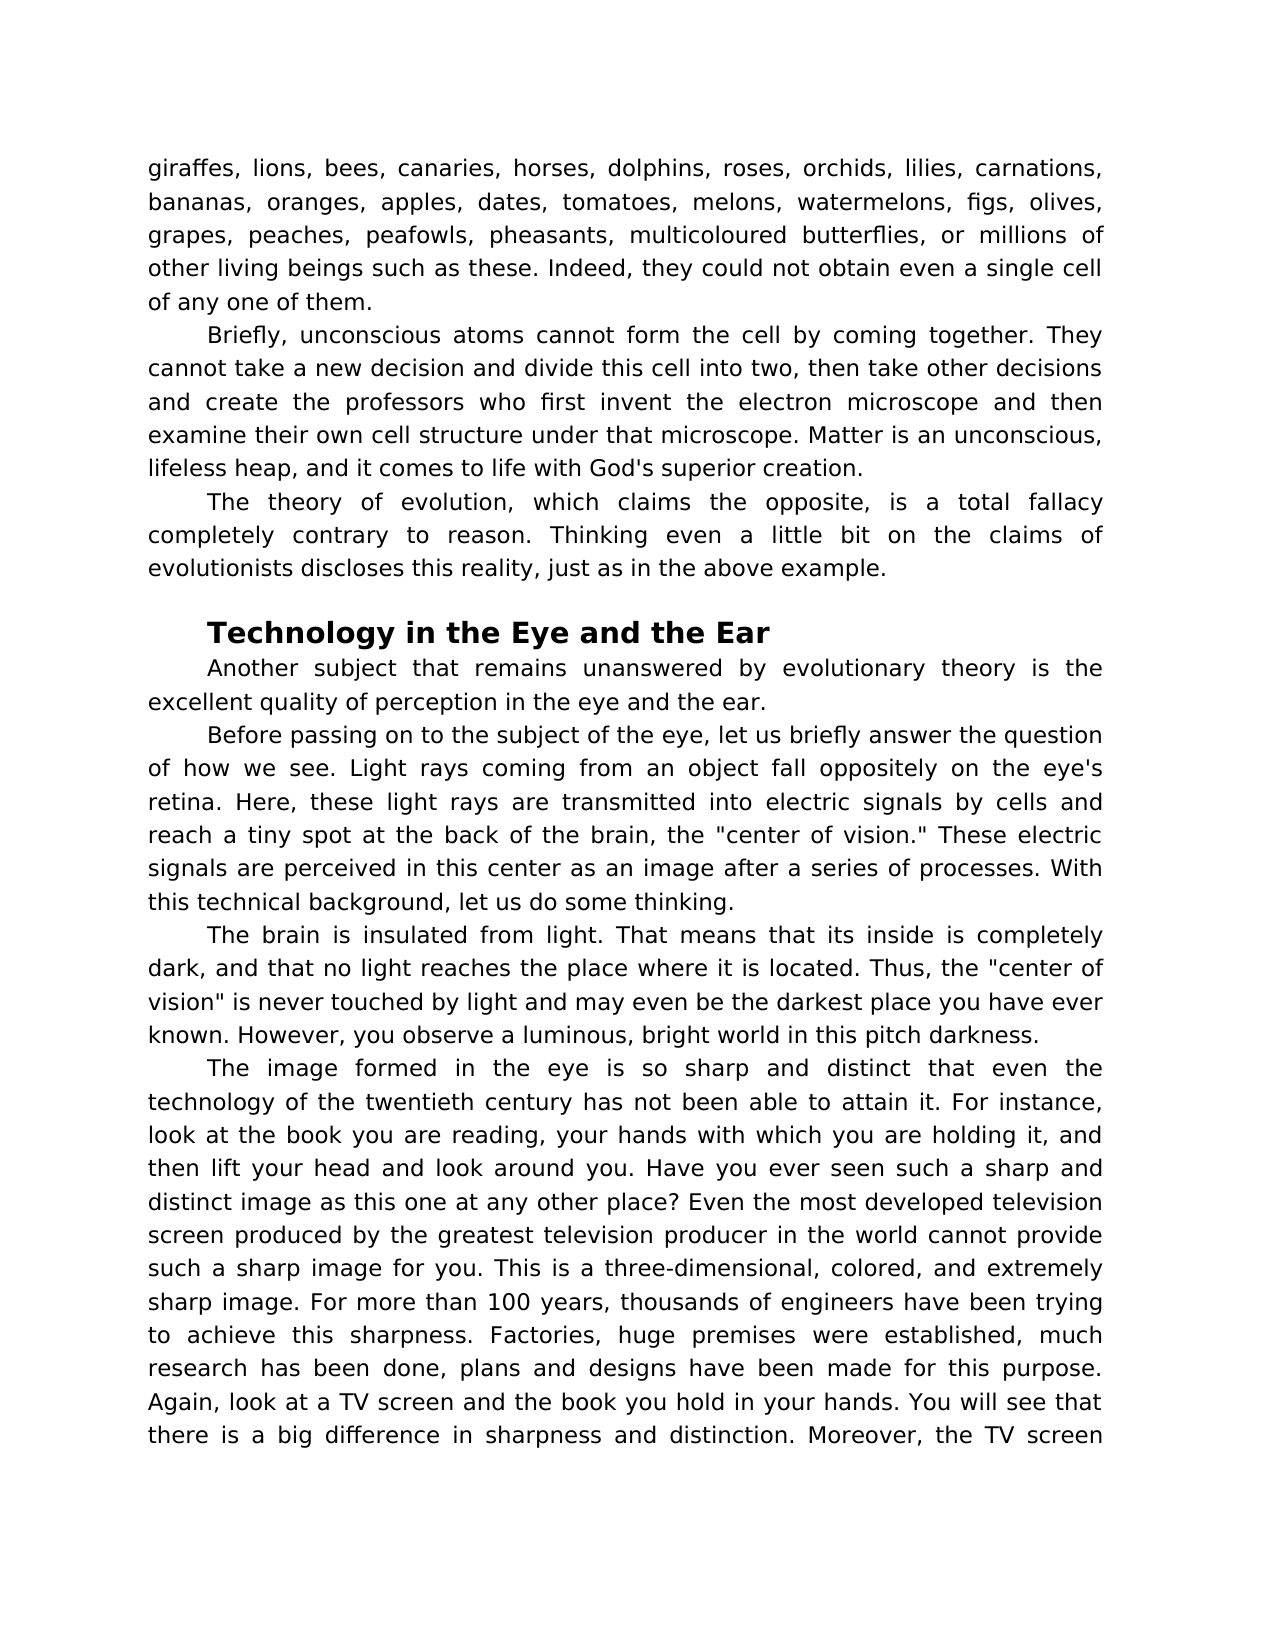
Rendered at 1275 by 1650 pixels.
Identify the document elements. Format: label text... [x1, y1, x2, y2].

text Briefly, unconscious atoms cannot form the cell by coming together. They cannot take a new decision and divide this cell into two, then take other decisions and create the professors who first invent the electron microscope and then examine their own cell structure under that microscope. Matter is an unconscious, lifeless heap, and it comes to life with God's superior creation. [148, 317, 1104, 483]
text The brain is insulated from light. That means that its inside is completely dark, and that no light reaches the place where it is located. Thus, the "center of vision" is never touched by light and may even be the darkest place you have ever known. However, you observe a luminous, bright world in this pitch darkness. [148, 917, 1104, 1050]
text The theory of evolution, which claims the opposite, is a total fallacy completely contrary to reason. Thinking even a little bit on the claims of evolutionists discloses this reality, just as in the above example. [148, 483, 1104, 583]
text The image formed in the eye is so sharp and distinct that even the technology of the twentieth century has not been able to attain it. For instance, look at the book you are reading, your hands with which you are holding it, and then lift your head and look around you. Have you ever seen such a sharp and distinct image as this one at any other place? Even the most developed television screen produced by the greatest television producer in the world cannot provide such a sharp image for you. This is a three-dimensional, colored, and extremely sharp image. For more than 100 years, thousands of engineers have been trying to achieve this sharpness. Factories, huge premises were established, much research has been done, plans and designs have been made for this purpose. Again, look at a TV screen and the book you hold in your hands. You will see that there is a big difference in sharpness and distinction. Moreover, the TV screen [148, 1050, 1104, 1450]
text Before passing on to the subject of the eye, let us briefly answer the question of how we see. Light rays coming from an object fall oppositely on the eye's retina. Here, these light rays are transmitted into electric signals by cells and reach a tiny spot at the back of the brain, the "center of vision." These electric signals are perceived in this center as an image after a series of processes. With this technical background, let us do some thinking. [148, 717, 1104, 917]
text Technology in the Eye and the Ear [148, 617, 1104, 650]
text giraffes, lions, bees, canaries, horses, dolphins, roses, orchids, lilies, carnations, bananas, oranges, apples, dates, tomatoes, melons, watermelons, figs, olives, grapes, peaches, peafowls, pheasants, multicoloured butterflies, or millions of other living beings such as these. Indeed, they could not obtain even a single cell of any one of them. [148, 150, 1104, 317]
text Another subject that remains unanswered by evolutionary theory is the excellent quality of perception in the eye and the ear. [148, 650, 1104, 717]
